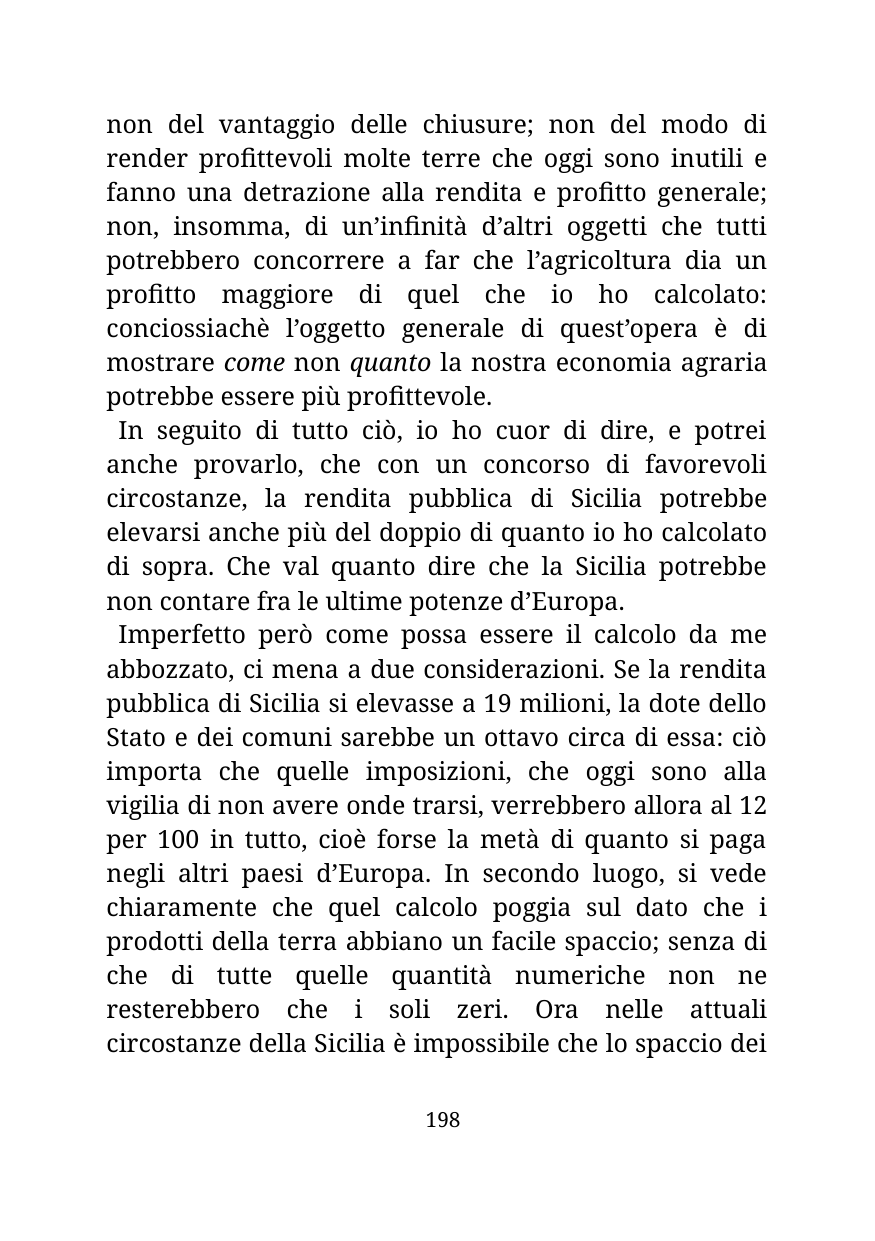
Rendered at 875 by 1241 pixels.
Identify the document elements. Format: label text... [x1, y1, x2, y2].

text Imperfetto però come possa essere il calcolo da me abbozzato, ci mena a due considerazioni. Se la rendita pubblica di Sicilia si elevasse a 19 milioni, la dote dello Stato e dei comuni sarebbe un ottavo circa di essa: ciò importa che quelle imposizioni, che oggi sono alla vigilia di non avere onde trarsi, verrebbero allora al 12 per 100 in tutto, cioè forse la metà di quanto si paga negli altri paesi d’Europa. In secondo luogo, si vede chiaramente che quel calcolo poggia sul dato che i prodotti della terra abbiano un facile spaccio; senza di che di tutte quelle quantità numeriche non ne resterebbero che i soli zeri. Ora nelle attuali circostanze della Sicilia è impossibile che lo spaccio dei [106, 617, 768, 1060]
text In seguito di tutto ciò, io ho cuor di dire, e potrei anche provarlo, che con un concorso di favorevoli circostanze, la rendita pubblica di Sicilia potrebbe elevarsi anche più del doppio di quanto io ho calcolato di sopra. Che val quanto dire che la Sicilia potrebbe non contare fra le ultime potenze d’Europa. [106, 413, 768, 617]
text non del vantaggio delle chiusure; non del modo di render profittevoli molte terre che oggi sono inutili e fanno una detrazione alla rendita e profitto generale; non, insomma, di un’infinità d’altri oggetti che tutti potrebbero concorrere a far che l’agricoltura dia un profitto maggiore di quel che io ho calcolato: conciossiachè l’oggetto generale di quest’opera è di mostrare come non quanto la nostra economia agraria potrebbe essere più profittevole. [106, 106, 768, 413]
